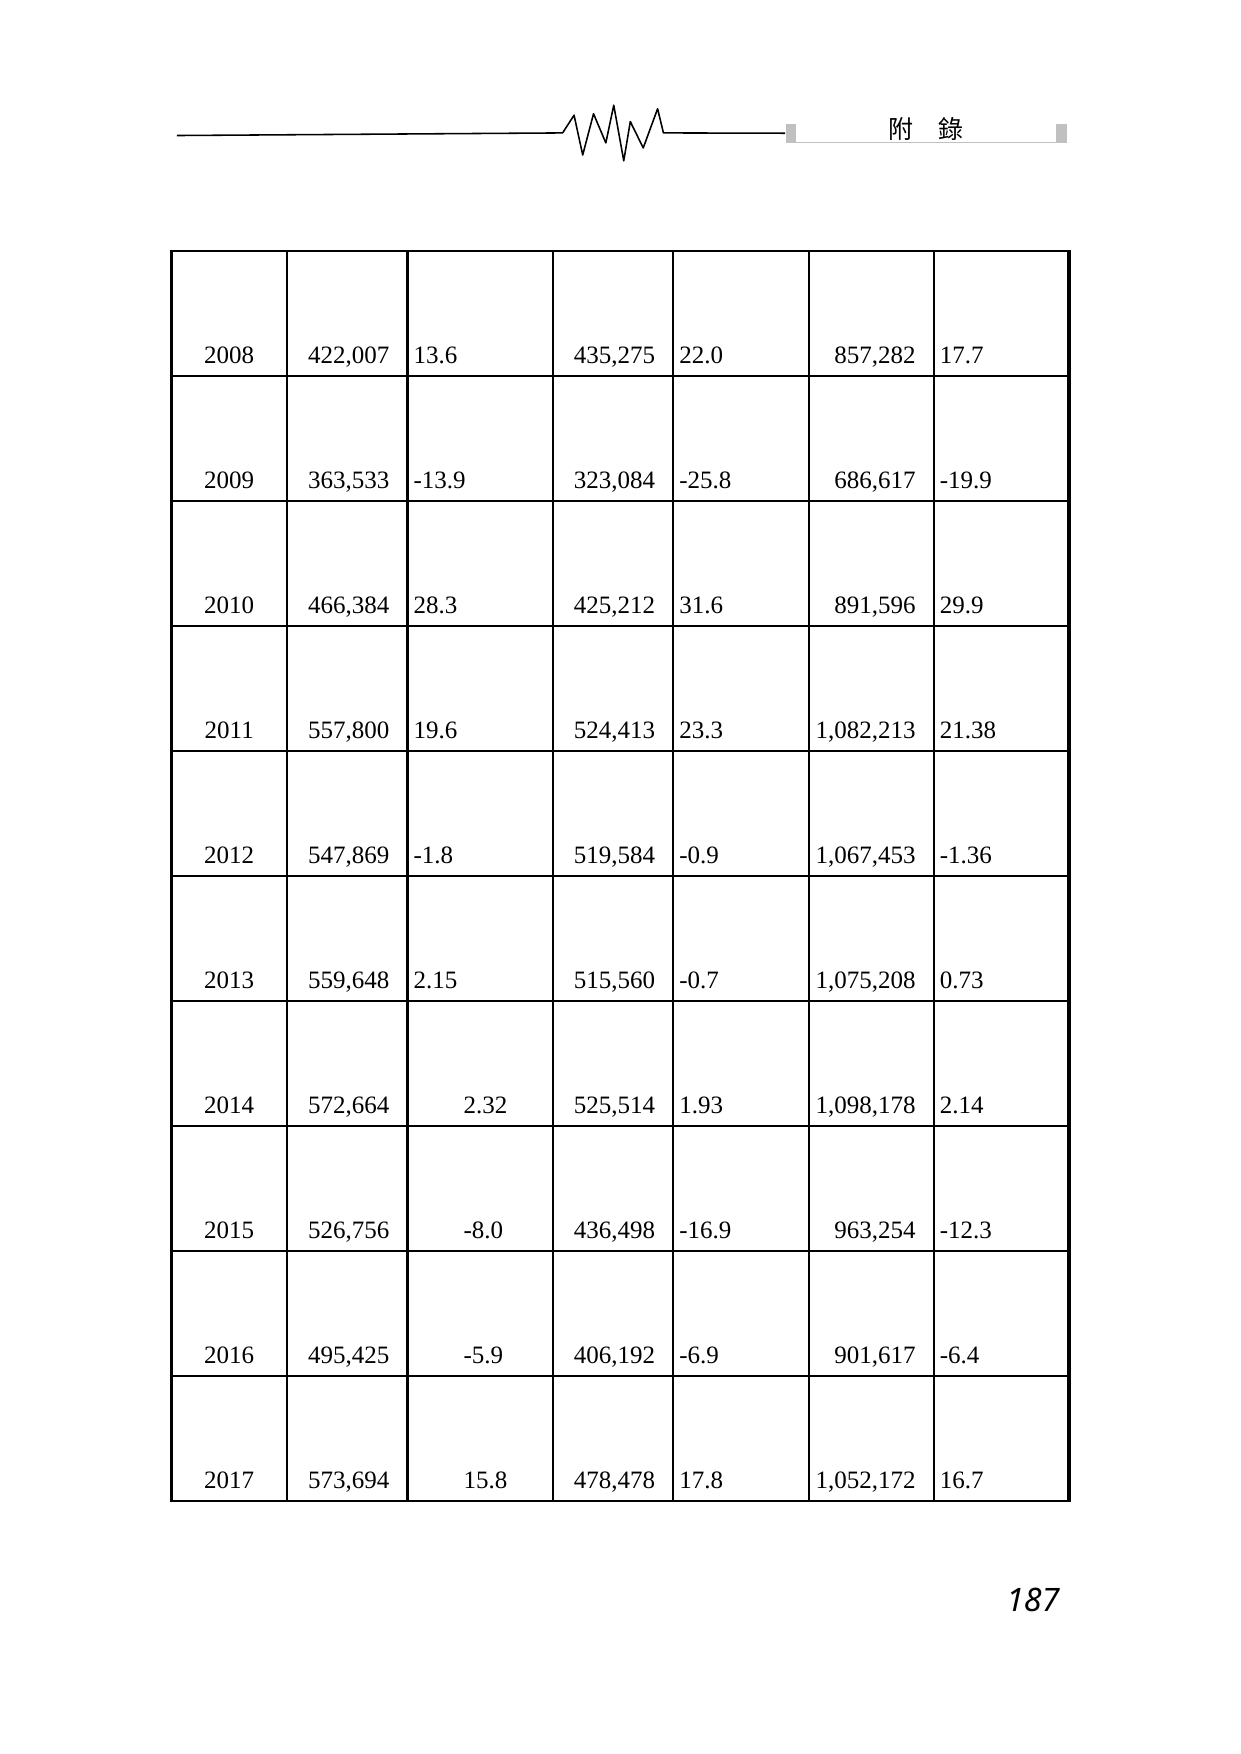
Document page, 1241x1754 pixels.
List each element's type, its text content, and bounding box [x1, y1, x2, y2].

table_cell 478,478 [554, 1377, 672, 1500]
table_cell 422,007 [288, 252, 406, 375]
table_cell 2017 [173, 1377, 286, 1500]
table_cell 524,413 [554, 627, 672, 750]
table_cell 2012 [173, 752, 286, 875]
table_cell 559,648 [288, 877, 406, 1000]
table_cell 1,098,178 [810, 1002, 933, 1125]
table_cell 1,067,453 [810, 752, 933, 875]
table_cell 2008 [173, 252, 286, 375]
table_cell 572,664 [288, 1002, 406, 1125]
table_cell 425,212 [554, 502, 672, 625]
table_cell 901,617 [810, 1252, 933, 1375]
table_cell 406,192 [554, 1252, 672, 1375]
table_cell -13.9 [409, 377, 552, 500]
table_cell 2014 [173, 1002, 286, 1125]
table_cell 1.93 [674, 1002, 808, 1125]
table_cell 2010 [173, 502, 286, 625]
table_cell 363,533 [288, 377, 406, 500]
table_cell 1,052,172 [810, 1377, 933, 1500]
table_cell 2011 [173, 627, 286, 750]
table_cell 17.7 [935, 252, 1067, 375]
table_cell 31.6 [674, 502, 808, 625]
table_cell -0.7 [674, 877, 808, 1000]
table_cell 2016 [173, 1252, 286, 1375]
table_cell 466,384 [288, 502, 406, 625]
table_cell -25.8 [674, 377, 808, 500]
table_cell 436,498 [554, 1127, 672, 1250]
table_cell 15.8 [409, 1377, 552, 1500]
table_cell 21.38 [935, 627, 1067, 750]
table_cell 557,800 [288, 627, 406, 750]
table_cell 519,584 [554, 752, 672, 875]
table_cell 323,084 [554, 377, 672, 500]
table_cell 891,596 [810, 502, 933, 625]
table_cell 22.0 [674, 252, 808, 375]
table_cell -6.9 [674, 1252, 808, 1375]
table_cell -0.9 [674, 752, 808, 875]
table_cell 19.6 [409, 627, 552, 750]
table_cell 29.9 [935, 502, 1067, 625]
table_cell 857,282 [810, 252, 933, 375]
table_cell -1.36 [935, 752, 1067, 875]
table_cell 16.7 [935, 1377, 1067, 1500]
table_cell -5.9 [409, 1252, 552, 1375]
table_cell 547,869 [288, 752, 406, 875]
table_cell 1,075,208 [810, 877, 933, 1000]
table_cell 2.15 [409, 877, 552, 1000]
table_cell -19.9 [935, 377, 1067, 500]
table_cell 1,082,213 [810, 627, 933, 750]
table_cell 2009 [173, 377, 286, 500]
table_cell 2.14 [935, 1002, 1067, 1125]
table_cell -1.8 [409, 752, 552, 875]
table_cell 17.8 [674, 1377, 808, 1500]
table_cell 526,756 [288, 1127, 406, 1250]
table_cell 525,514 [554, 1002, 672, 1125]
table_cell 573,694 [288, 1377, 406, 1500]
table_cell 23.3 [674, 627, 808, 750]
table_cell 28.3 [409, 502, 552, 625]
table_cell 2015 [173, 1127, 286, 1250]
table_cell 13.6 [409, 252, 552, 375]
table_cell -16.9 [674, 1127, 808, 1250]
table_cell 2013 [173, 877, 286, 1000]
table_cell 2.32 [409, 1002, 552, 1125]
table_cell -12.3 [935, 1127, 1067, 1250]
table_cell -8.0 [409, 1127, 552, 1250]
table_cell 515,560 [554, 877, 672, 1000]
table_cell 435,275 [554, 252, 672, 375]
table_cell -6.4 [935, 1252, 1067, 1375]
table_cell 963,254 [810, 1127, 933, 1250]
table_cell 0.73 [935, 877, 1067, 1000]
table_cell 686,617 [810, 377, 933, 500]
table_cell 495,425 [288, 1252, 406, 1375]
